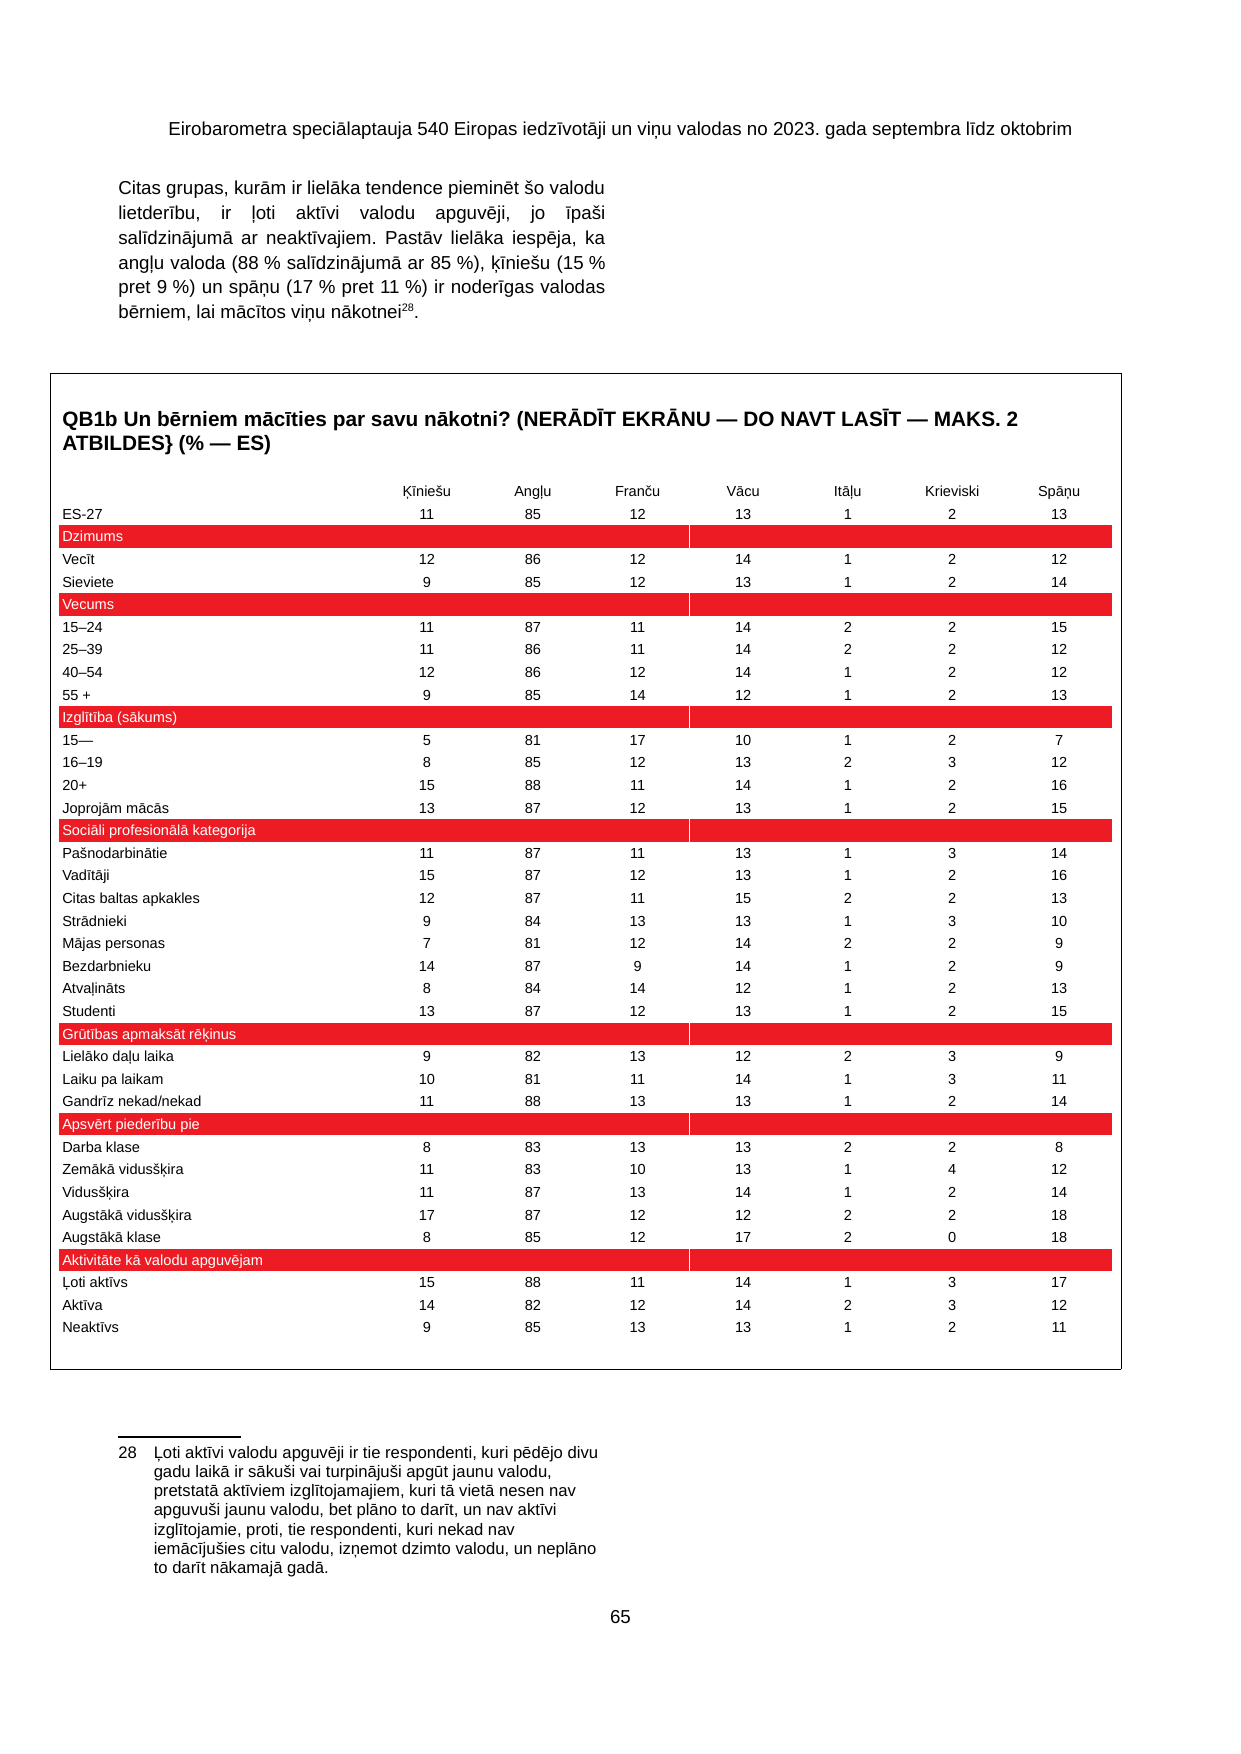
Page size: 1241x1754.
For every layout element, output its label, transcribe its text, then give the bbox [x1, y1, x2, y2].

table_cell [585, 1249, 689, 1271]
table_cell 1 [796, 955, 899, 977]
table_cell 15 [1005, 616, 1112, 638]
table_cell 83 [480, 1135, 585, 1158]
table_cell [480, 593, 585, 616]
table_cell [899, 457, 1005, 480]
table_cell 2 [796, 1294, 899, 1316]
table_cell [899, 819, 1005, 842]
table_cell 2 [899, 548, 1005, 570]
table_cell 2 [899, 955, 1005, 977]
table_cell Dzimums [59, 525, 373, 548]
table_cell 2 [899, 683, 1005, 706]
table_cell Darba klase [59, 1135, 373, 1158]
table_cell 14 [585, 683, 689, 706]
table_cell 12 [585, 661, 689, 683]
table_cell [899, 1113, 1005, 1135]
table_cell 87 [480, 887, 585, 909]
table_cell 1 [796, 864, 899, 887]
table_cell 85 [480, 751, 585, 774]
table_cell 87 [480, 796, 585, 819]
table_cell Vācu [690, 480, 796, 502]
table_cell 18 [1005, 1226, 1112, 1248]
table_cell Apsvērt piederību pie [59, 1113, 373, 1135]
table_cell 13 [690, 864, 796, 887]
table_cell Sieviete [59, 570, 373, 593]
table_cell 8 [373, 1135, 480, 1158]
table_cell 2 [899, 774, 1005, 796]
table_cell [1005, 706, 1112, 728]
table_cell 1 [796, 1068, 899, 1090]
table_cell [585, 1113, 689, 1135]
table_cell [1005, 1249, 1112, 1271]
table_cell 2 [796, 932, 899, 954]
table_cell [373, 1023, 480, 1045]
table_cell 10 [585, 1158, 689, 1181]
table_cell 11 [373, 1158, 480, 1181]
table_cell [585, 706, 689, 728]
table_cell 11 [1005, 1316, 1112, 1339]
table_cell [373, 1113, 480, 1135]
table_cell 81 [480, 729, 585, 751]
table_cell 14 [373, 955, 480, 977]
table_cell 12 [1005, 1158, 1112, 1181]
table_cell 81 [480, 932, 585, 954]
table_cell 1 [796, 729, 899, 751]
table_cell 82 [480, 1294, 585, 1316]
table_cell [796, 1113, 899, 1135]
table_cell Citas baltas apkakles [59, 887, 373, 909]
table_cell 7 [1005, 729, 1112, 751]
table_cell Vadītāji [59, 864, 373, 887]
table_cell 12 [373, 548, 480, 570]
table_cell 13 [690, 1316, 796, 1339]
table_cell [480, 1249, 585, 1271]
table_cell Joprojām mācās [59, 796, 373, 819]
table_cell 3 [899, 1068, 1005, 1090]
table_cell 17 [690, 1226, 796, 1248]
table_cell 14 [690, 1181, 796, 1203]
table_cell 9 [373, 1316, 480, 1339]
table_cell 12 [585, 548, 689, 570]
table_cell Ķīniešu [373, 480, 480, 502]
table_cell 2 [899, 864, 1005, 887]
table_cell Aktivitāte kā valodu apguvējam [59, 1249, 373, 1271]
table_cell 14 [690, 955, 796, 977]
table_cell 2 [899, 616, 1005, 638]
table_cell Pašnodarbinātie [59, 842, 373, 864]
table_cell 11 [1005, 1068, 1112, 1090]
table_cell 81 [480, 1068, 585, 1090]
table_cell 17 [373, 1203, 480, 1226]
table_cell 2 [899, 1316, 1005, 1339]
table_cell [373, 525, 480, 548]
table_cell 3 [899, 842, 1005, 864]
table_cell 11 [585, 1068, 689, 1090]
table_cell 13 [585, 1090, 689, 1113]
table_cell [373, 1249, 480, 1271]
table_cell 2 [796, 887, 899, 909]
table_cell 12 [373, 661, 480, 683]
table_cell 12 [585, 1294, 689, 1316]
table_cell ES-27 [59, 503, 373, 525]
table_cell 2 [899, 1135, 1005, 1158]
table_cell 14 [585, 977, 689, 1000]
table_cell 20+ [59, 774, 373, 796]
table_cell 2 [796, 1203, 899, 1226]
table_cell 11 [373, 638, 480, 661]
table_cell 11 [585, 774, 689, 796]
text Citas grupas, kurām ir lielāka tendence pieminēt šo valodu lietderību, ir ļoti aktīvi valodu apguvēji, jo īpaši salīdzinājumā ar neaktīvajiem. Pastāv lielāka iespēja, ka angļu valoda (88 % salīdzinājumā ar 85 %), ķīniešu (15 % pret 9 %) un spāņu (17 % pret 11 %) ir noderīgas valodas bērniem, lai mācītos viņu nākotnei. [118, 177, 605, 323]
table_cell 12 [585, 864, 689, 887]
table_cell 2 [899, 503, 1005, 525]
table_cell 1 [796, 1000, 899, 1022]
table_cell 9 [585, 955, 689, 977]
table_cell 11 [585, 887, 689, 909]
table_cell [373, 706, 480, 728]
table_cell [796, 819, 899, 842]
table_cell 13 [1005, 887, 1112, 909]
table_cell 14 [690, 932, 796, 954]
table_cell 10 [690, 729, 796, 751]
table_cell 12 [690, 1045, 796, 1068]
table_cell 1 [796, 683, 899, 706]
table_cell 88 [480, 1271, 585, 1294]
table_cell [899, 1023, 1005, 1045]
table_cell [1005, 593, 1112, 616]
text Ļoti aktīvi valodu apguvēji ir tie respondenti, kuri pēdējo divu gadu laikā ir sākuši vai turpinājuši apgūt jaunu valodu, pretstatā aktīviem izglītojamajiem, kuri tā vietā nesen nav apguvuši jaunu valodu, bet plāno to darīt, un nav aktīvi izglītojamie, proti, tie respondenti, kuri nekad nav iemācījušies citu valodu, izņemot dzimto valodu, un neplāno to darīt nākamajā gadā. [118, 1443, 605, 1577]
table_cell 87 [480, 616, 585, 638]
table_cell 15–24 [59, 616, 373, 638]
table_header QB1b Un bērniem mācīties par savu nākotni? (NERĀDĪT EKRĀNU — DO NAVT LASĪT — MAKS. 2 ATBILDES} (% — ES) [59, 404, 1112, 457]
table_cell 8 [373, 977, 480, 1000]
table_cell 85 [480, 503, 585, 525]
table_cell [690, 1113, 796, 1135]
table_cell 17 [585, 729, 689, 751]
table_cell 10 [373, 1068, 480, 1090]
table_cell 14 [690, 661, 796, 683]
table_cell 15 [373, 1271, 480, 1294]
table_cell [585, 525, 689, 548]
table_cell 16–19 [59, 751, 373, 774]
table_cell [585, 819, 689, 842]
table_cell [1005, 1113, 1112, 1135]
table_cell 2 [796, 1226, 899, 1248]
table_cell [690, 819, 796, 842]
table_cell 12 [585, 796, 689, 819]
table_cell 86 [480, 638, 585, 661]
table_cell 1 [796, 1181, 899, 1203]
table_cell 1 [796, 842, 899, 864]
table_cell [899, 525, 1005, 548]
table_cell 14 [373, 1294, 480, 1316]
table_cell 12 [690, 683, 796, 706]
table_cell 88 [480, 774, 585, 796]
table_cell 12 [690, 977, 796, 1000]
table_cell 18 [1005, 1203, 1112, 1226]
table_cell [690, 457, 796, 480]
table_cell 2 [899, 729, 1005, 751]
table_cell 1 [796, 1316, 899, 1339]
table_cell 2 [796, 751, 899, 774]
table_cell Itāļu [796, 480, 899, 502]
table_cell 87 [480, 864, 585, 887]
table_cell 13 [585, 1316, 689, 1339]
table_cell 12 [585, 1000, 689, 1022]
table_cell 3 [899, 751, 1005, 774]
table_cell Mājas personas [59, 932, 373, 954]
table_cell 12 [585, 1226, 689, 1248]
table_cell [373, 593, 480, 616]
table_cell 14 [1005, 842, 1112, 864]
table_cell 3 [899, 909, 1005, 932]
table_cell Franču [585, 480, 689, 502]
table_cell 12 [1005, 751, 1112, 774]
table_cell 8 [1005, 1135, 1112, 1158]
table_cell 1 [796, 548, 899, 570]
table_cell 12 [690, 1203, 796, 1226]
table_cell 11 [373, 1090, 480, 1113]
table_cell 10 [1005, 909, 1112, 932]
table_cell 7 [373, 932, 480, 954]
table_cell 13 [690, 909, 796, 932]
table_cell 2 [796, 616, 899, 638]
table_cell 1 [796, 661, 899, 683]
table_cell 12 [1005, 661, 1112, 683]
table_cell 2 [899, 887, 1005, 909]
table_cell 1 [796, 570, 899, 593]
table_cell 4 [899, 1158, 1005, 1181]
table_cell 9 [373, 909, 480, 932]
table_cell [480, 457, 585, 480]
table_cell Lielāko daļu laika [59, 1045, 373, 1068]
table_cell Laiku pa laikam [59, 1068, 373, 1090]
table_cell 12 [1005, 1294, 1112, 1316]
table_cell 2 [899, 570, 1005, 593]
table_cell 13 [1005, 977, 1112, 1000]
table_cell [899, 706, 1005, 728]
table_cell 11 [373, 616, 480, 638]
table_cell 1 [796, 796, 899, 819]
table_cell 14 [690, 548, 796, 570]
table_cell Grūtības apmaksāt rēķinus [59, 1023, 373, 1045]
table_cell 9 [1005, 932, 1112, 954]
table_cell 25–39 [59, 638, 373, 661]
table_cell [59, 480, 373, 502]
table_cell 85 [480, 1226, 585, 1248]
table_cell 2 [796, 638, 899, 661]
table_cell 15— [59, 729, 373, 751]
table_cell 13 [585, 1181, 689, 1203]
table_cell 84 [480, 977, 585, 1000]
table_cell 13 [1005, 503, 1112, 525]
table_cell Sociāli profesionālā kategorija [59, 819, 373, 842]
table_cell [796, 457, 899, 480]
table_cell 8 [373, 1226, 480, 1248]
table_cell 1 [796, 503, 899, 525]
table_cell Ļoti aktīvs [59, 1271, 373, 1294]
table_cell 1 [796, 1271, 899, 1294]
table_cell 12 [585, 570, 689, 593]
table_cell 11 [585, 616, 689, 638]
table_cell 88 [480, 1090, 585, 1113]
table_cell 12 [585, 1203, 689, 1226]
table_cell 14 [1005, 1090, 1112, 1113]
table_cell [796, 525, 899, 548]
table_cell Gandrīz nekad/nekad [59, 1090, 373, 1113]
table_cell Zemākā vidusšķira [59, 1158, 373, 1181]
table_cell 14 [690, 774, 796, 796]
table_cell Spāņu [1005, 480, 1112, 502]
table_cell 55 + [59, 683, 373, 706]
table_cell 1 [796, 1158, 899, 1181]
table_cell 14 [1005, 570, 1112, 593]
table_cell [480, 1113, 585, 1135]
table_cell 13 [585, 1045, 689, 1068]
table_cell 2 [796, 1135, 899, 1158]
table_cell 2 [899, 1203, 1005, 1226]
table_cell Strādnieki [59, 909, 373, 932]
table_cell [480, 706, 585, 728]
table_cell Vecīt [59, 548, 373, 570]
table_cell 11 [373, 1181, 480, 1203]
table_cell 14 [690, 1271, 796, 1294]
table_cell 15 [1005, 1000, 1112, 1022]
table_cell Izglītība (sākums) [59, 706, 373, 728]
table_cell 12 [585, 932, 689, 954]
table_cell 3 [899, 1045, 1005, 1068]
table_cell 85 [480, 683, 585, 706]
table_cell 13 [690, 1000, 796, 1022]
table_cell [480, 1023, 585, 1045]
table_cell 1 [796, 909, 899, 932]
table_cell 15 [373, 774, 480, 796]
table_cell [796, 1249, 899, 1271]
table_cell 87 [480, 955, 585, 977]
table_cell [373, 457, 480, 480]
table_cell 85 [480, 1316, 585, 1339]
table_cell Neaktīvs [59, 1316, 373, 1339]
table_cell 2 [899, 796, 1005, 819]
table_cell 2 [899, 1090, 1005, 1113]
table_cell Aktīva [59, 1294, 373, 1316]
table_cell 14 [1005, 1181, 1112, 1203]
table_cell Atvaļināts [59, 977, 373, 1000]
table_cell [690, 706, 796, 728]
table_cell 8 [373, 751, 480, 774]
table_cell 87 [480, 1181, 585, 1203]
table_cell 15 [373, 864, 480, 887]
table_cell [796, 706, 899, 728]
table_cell 2 [899, 977, 1005, 1000]
table_cell 2 [899, 1000, 1005, 1022]
table_cell 9 [1005, 1045, 1112, 1068]
table_cell 2 [899, 1181, 1005, 1203]
table_cell 13 [690, 1135, 796, 1158]
table_cell Augstākā vidusšķira [59, 1203, 373, 1226]
table_cell 2 [899, 932, 1005, 954]
table_cell 13 [690, 751, 796, 774]
table_cell [480, 525, 585, 548]
table_cell Krieviski [899, 480, 1005, 502]
table_cell [690, 1249, 796, 1271]
table_cell Angļu [480, 480, 585, 502]
table_cell 85 [480, 570, 585, 593]
table_cell [585, 593, 689, 616]
table_cell 14 [690, 616, 796, 638]
table_cell 12 [1005, 638, 1112, 661]
table_cell 13 [585, 909, 689, 932]
table_cell 15 [1005, 796, 1112, 819]
table_cell 13 [690, 503, 796, 525]
table_cell 40–54 [59, 661, 373, 683]
table_cell [899, 1249, 1005, 1271]
table_cell [1005, 1023, 1112, 1045]
table_cell 9 [373, 570, 480, 593]
table_cell 13 [585, 1135, 689, 1158]
table_cell 3 [899, 1294, 1005, 1316]
table_cell 86 [480, 661, 585, 683]
table_cell 11 [585, 638, 689, 661]
table_cell 13 [373, 796, 480, 819]
table_cell 1 [796, 774, 899, 796]
table_cell 5 [373, 729, 480, 751]
table_cell 13 [690, 1158, 796, 1181]
table_cell 16 [1005, 774, 1112, 796]
table_cell 2 [796, 1045, 899, 1068]
table_cell 11 [585, 842, 689, 864]
table_cell [373, 819, 480, 842]
table_cell [1005, 457, 1112, 480]
table_cell [1005, 525, 1112, 548]
table_cell 12 [373, 887, 480, 909]
table_cell [796, 1023, 899, 1045]
table_cell [899, 593, 1005, 616]
table_cell [690, 1023, 796, 1045]
table_cell 13 [690, 796, 796, 819]
table_cell [585, 457, 689, 480]
table_cell [690, 593, 796, 616]
table_cell 13 [690, 570, 796, 593]
table_cell Augstākā klase [59, 1226, 373, 1248]
table_cell [59, 457, 373, 480]
table_cell [585, 1023, 689, 1045]
table_cell 12 [1005, 548, 1112, 570]
table_cell [1005, 819, 1112, 842]
table_cell 14 [690, 638, 796, 661]
table_cell 11 [373, 842, 480, 864]
table_cell 13 [690, 842, 796, 864]
table_cell 9 [1005, 955, 1112, 977]
table_cell 87 [480, 1203, 585, 1226]
table_cell 82 [480, 1045, 585, 1068]
table_cell 12 [585, 751, 689, 774]
table_cell 9 [373, 1045, 480, 1068]
table_cell 1 [796, 977, 899, 1000]
table_cell 0 [899, 1226, 1005, 1248]
table_cell 11 [585, 1271, 689, 1294]
table_cell [796, 593, 899, 616]
table_cell 17 [1005, 1271, 1112, 1294]
table_cell Studenti [59, 1000, 373, 1022]
table_cell 87 [480, 1000, 585, 1022]
table_cell 13 [690, 1090, 796, 1113]
table_cell [690, 525, 796, 548]
table_cell Vidusšķira [59, 1181, 373, 1203]
table_cell 83 [480, 1158, 585, 1181]
table_cell 87 [480, 842, 585, 864]
table_cell 9 [373, 683, 480, 706]
table_cell [480, 819, 585, 842]
table_cell 86 [480, 548, 585, 570]
table_cell 15 [690, 887, 796, 909]
table_cell 13 [373, 1000, 480, 1022]
table_cell 2 [899, 661, 1005, 683]
table_cell 12 [585, 503, 689, 525]
table_cell Bezdarbnieku [59, 955, 373, 977]
table_cell 2 [899, 638, 1005, 661]
table_cell Vecums [59, 593, 373, 616]
table_cell 3 [899, 1271, 1005, 1294]
table_cell 84 [480, 909, 585, 932]
table_cell 13 [1005, 683, 1112, 706]
table_cell 16 [1005, 864, 1112, 887]
table_cell 1 [796, 1090, 899, 1113]
table_cell 11 [373, 503, 480, 525]
table_cell 14 [690, 1294, 796, 1316]
table_cell 14 [690, 1068, 796, 1090]
